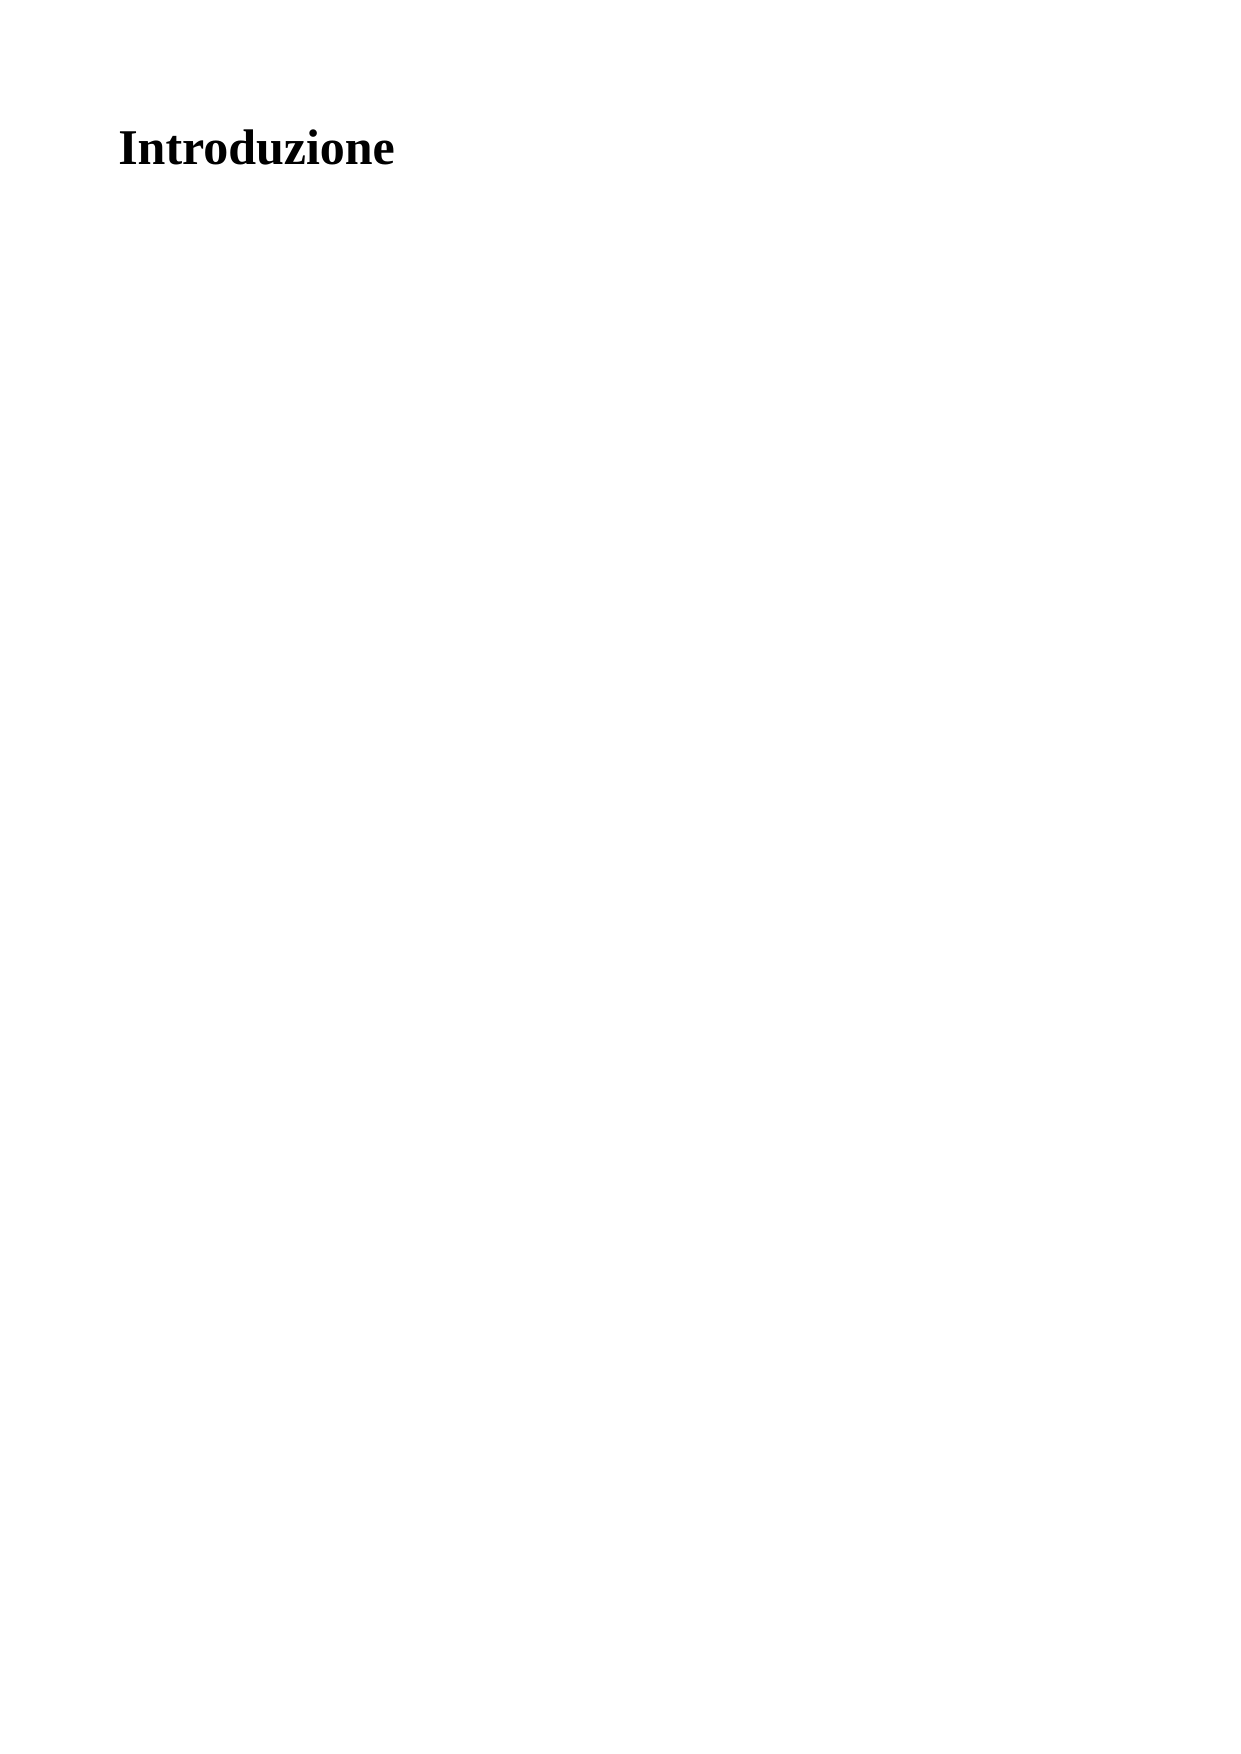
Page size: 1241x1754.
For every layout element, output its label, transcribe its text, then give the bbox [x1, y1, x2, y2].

text Introduzione [118, 118, 1122, 176]
